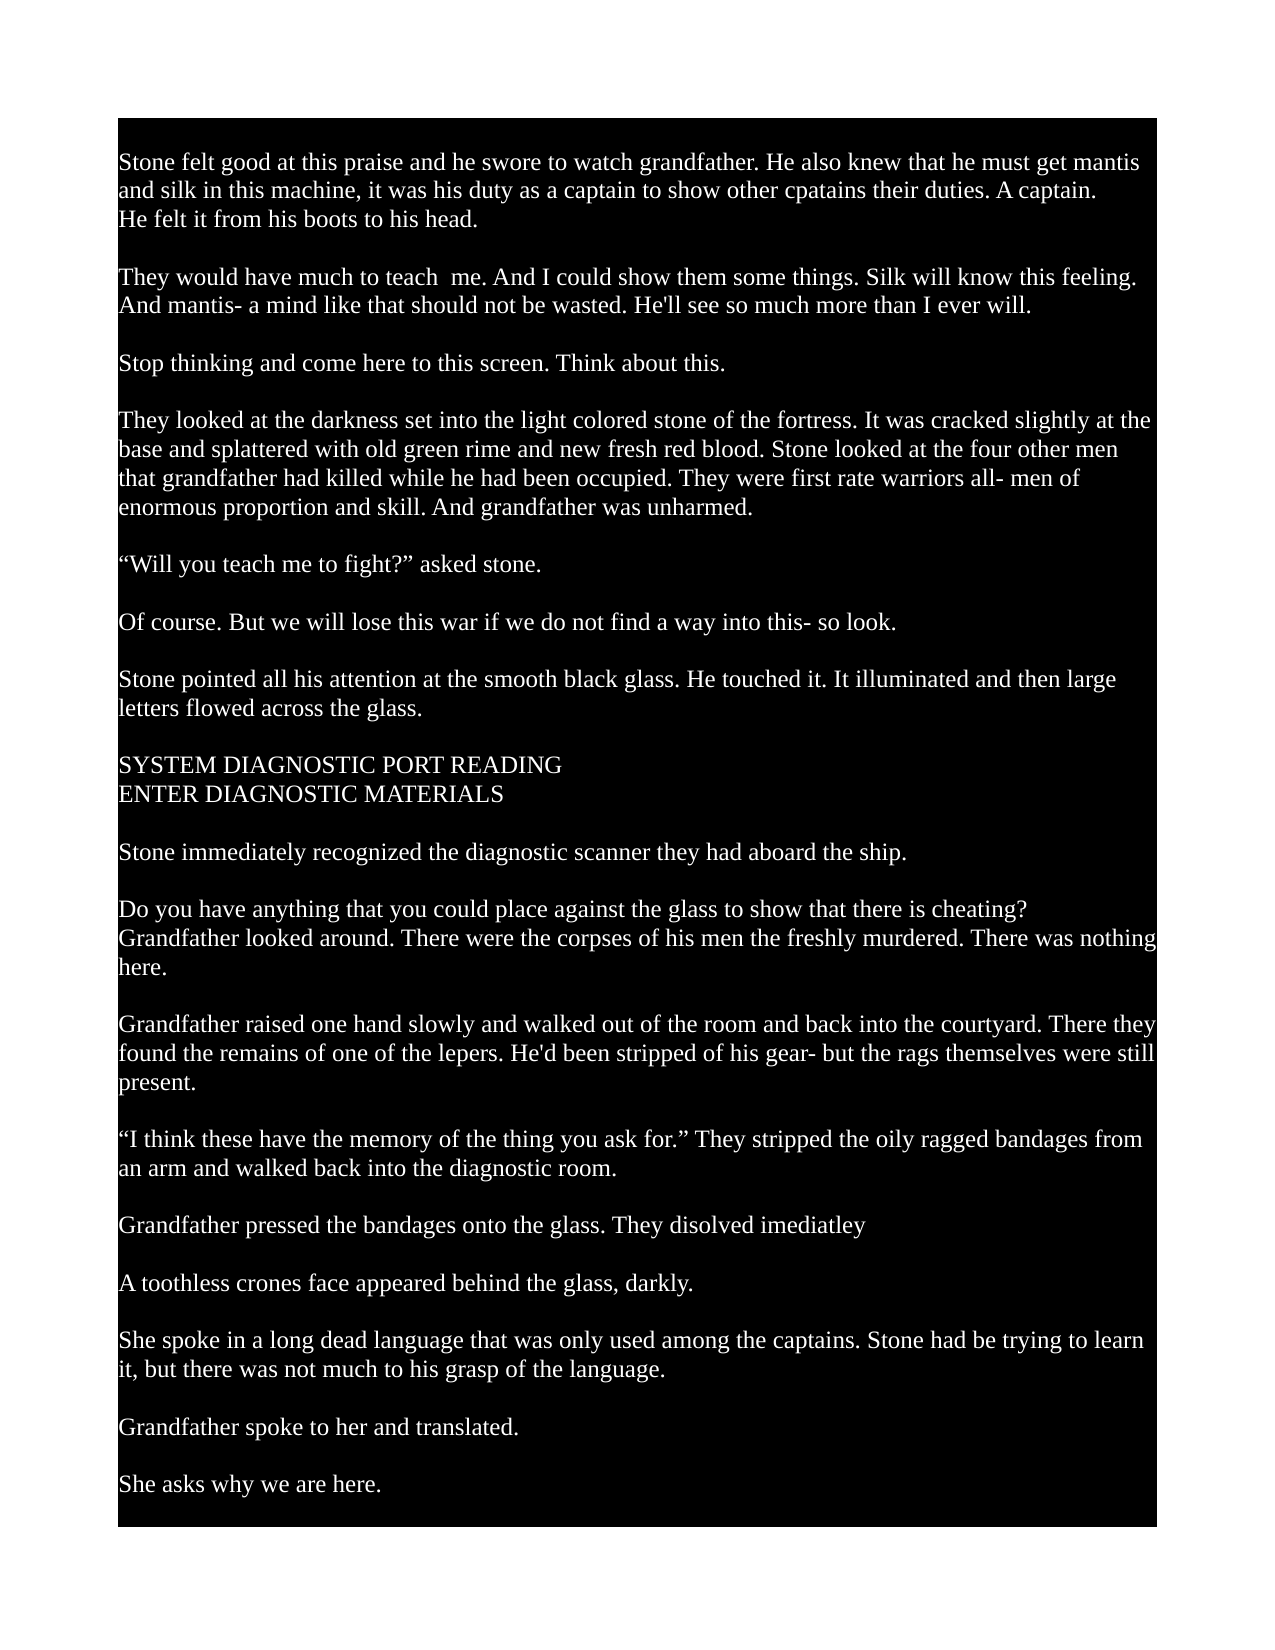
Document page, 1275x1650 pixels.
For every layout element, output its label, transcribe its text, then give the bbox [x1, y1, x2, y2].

text Stone felt good at this praise and he swore to watch grandfather. He also knew that he must get mantis and silk in this machine, it was his duty as a captain to show other cpatains their duties. A captain. [118, 118, 1157, 204]
text A toothless crones face appeared behind the glass, darkly. [118, 1268, 1157, 1297]
text Do you have anything that you could place against the glass to show that there is cheating? Grandfather looked around. There were the corpses of his men the freshly murdered. There was nothing here. [118, 894, 1157, 981]
text She spoke in a long dead language that was only used among the captains. Stone had be trying to learn it, but there was not much to his grasp of the language. Grandfather spoke to her and translated. She asks why we are here. [118, 1326, 1157, 1527]
text Stop thinking and come here to this screen. Think about this. They looked at the darkness set into the light colored stone of the fortress. It was cracked slightly at the base and splattered with old green rime and new fresh red blood. Stone looked at the four other men that grandfather had killed while he had been occupied. They were first rate warriors all- men of enormous proportion and skill. And grandfather was unharmed. “Will you teach me to fight?” asked stone. Of course. But we will lose this war if we do not find a way into this- so look. [118, 348, 1157, 636]
text Grandfather raised one hand slowly and walked out of the room and back into the courtyard. There they found the remains of one of the lepers. He'd been stripped of his gear- but the rags themselves were still present. “I think these have the memory of the thing you ask for.” They stripped the oily ragged bandages from an arm and walked back into the diagnostic room. [118, 1009, 1157, 1182]
text Stone pointed all his attention at the smooth black glass. He touched it. It illuminated and then large letters flowed across the glass. SYSTEM DIAGNOSTIC PORT READING ENTER DIAGNOSTIC MATERIALS Stone immediately recognized the diagnostic scanner they had aboard the ship. [118, 664, 1157, 866]
text He felt it from his boots to his head. [118, 204, 1157, 233]
text They would have much to teach me. And I could show them some things. Silk will know this feeling. And mantis- a mind like that should not be wasted. He'll see so much more than I ever will. [118, 262, 1157, 319]
text Grandfather pressed the bandages onto the glass. They disolved imediatley [118, 1211, 1157, 1239]
